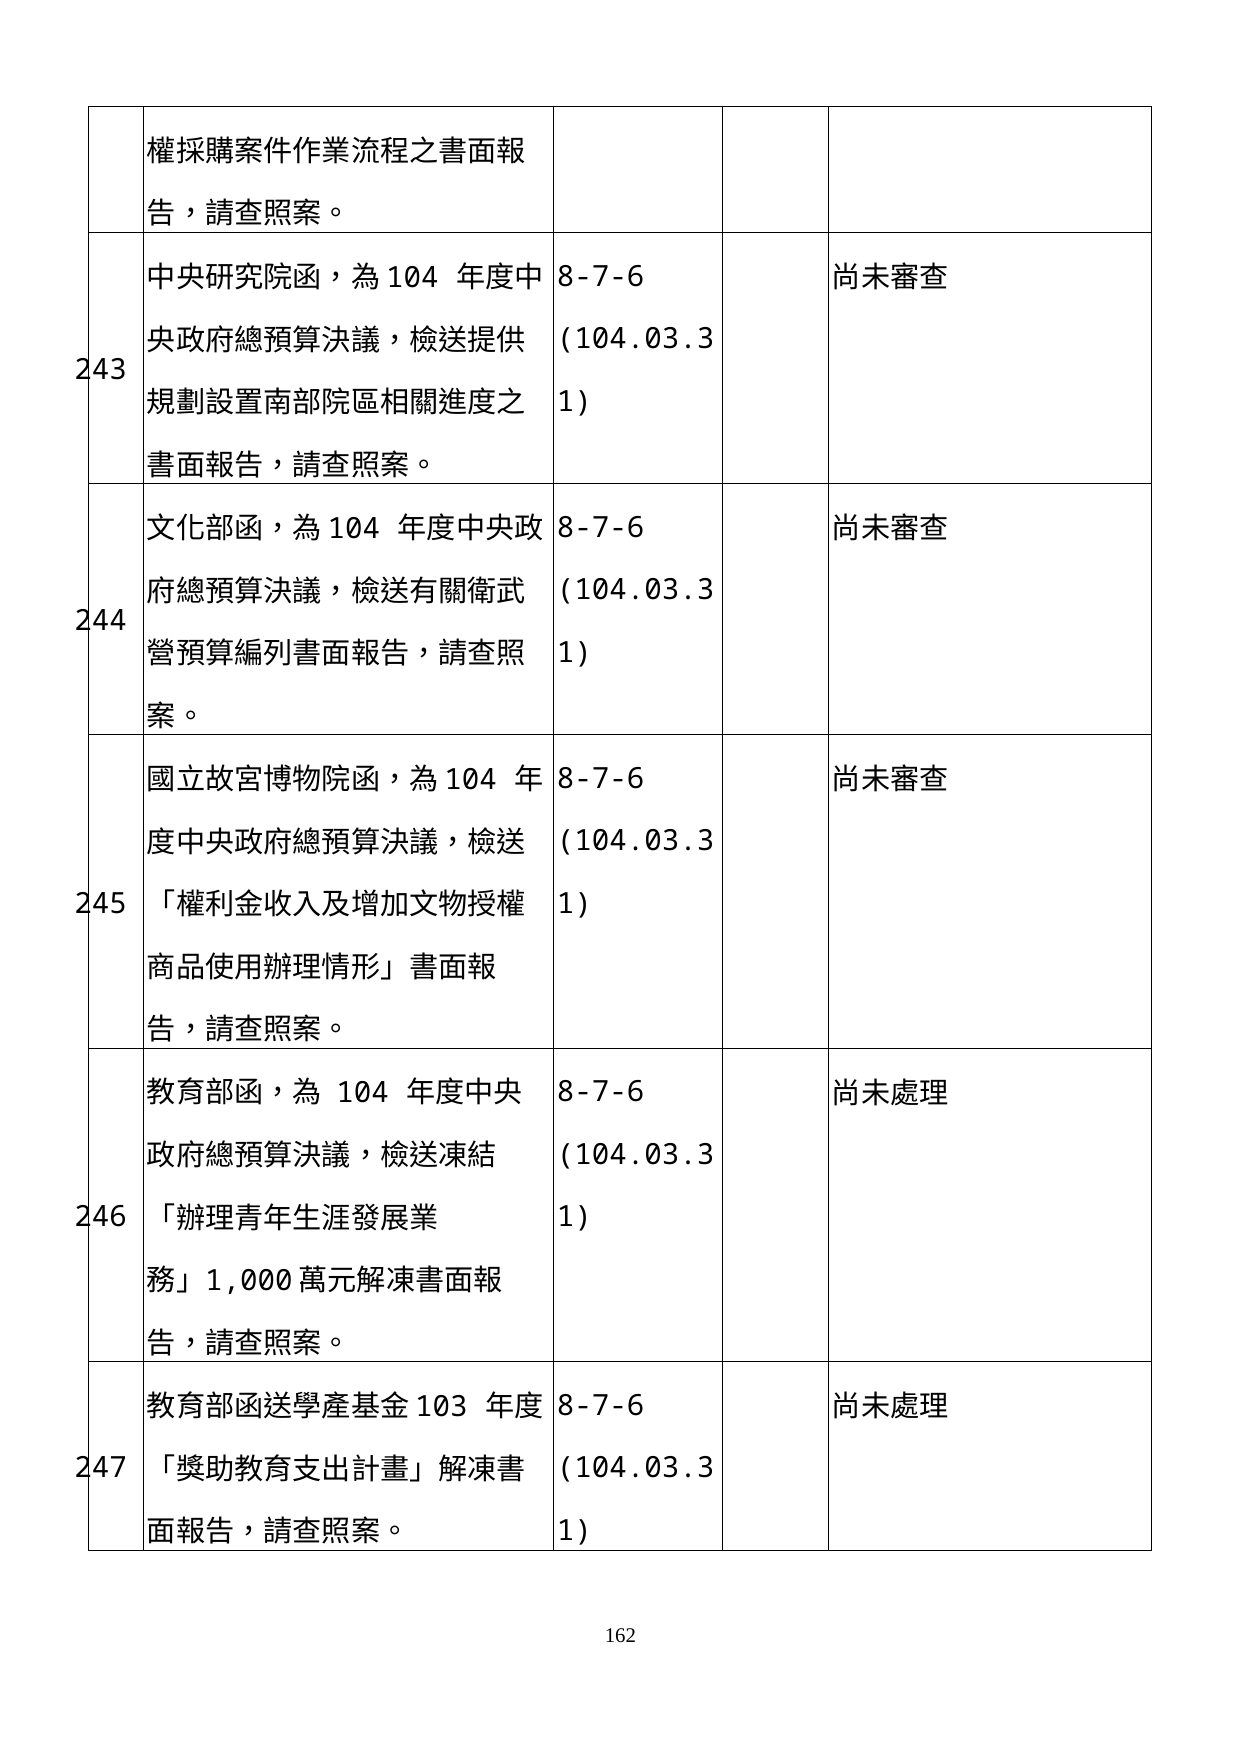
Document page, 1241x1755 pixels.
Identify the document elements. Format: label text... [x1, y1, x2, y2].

table_cell [723, 484, 828, 734]
table_cell [89, 735, 143, 1048]
table_cell 8-7-6 (104.03.31) [554, 735, 722, 1048]
table_cell 文化部函，為104 年度中央政府總預算決議，檢送有關衛武營預算編列書面報告，請查照案。 [144, 484, 553, 734]
table_cell 8-7-6 (104.03.31) [554, 233, 722, 483]
table_cell [89, 484, 143, 734]
table_cell [723, 1049, 828, 1361]
table_cell [89, 233, 143, 483]
table_cell [723, 735, 828, 1048]
table_cell 教育部函，為 104 年度中央政府總預算決議，檢送凍結「辦理青年生涯發展業務」1,000萬元解凍書面報告，請查照案。 [144, 1049, 553, 1361]
table_cell 中央研究院函，為104 年度中央政府總預算決議，檢送提供規劃設置南部院區相關進度之書面報告，請查照案。 [144, 233, 553, 483]
table_cell [723, 107, 828, 232]
table_cell 尚未審查 [829, 735, 1151, 1048]
table_cell 尚未審查 [829, 233, 1151, 483]
table_cell 國立故宮博物院函，為104 年度中央政府總預算決議，檢送「權利金收入及增加文物授權商品使用辦理情形」書面報告，請查照案。 [144, 735, 553, 1048]
table_cell 尚未審查 [829, 484, 1151, 734]
table_cell [829, 107, 1151, 232]
table_cell 權採購案件作業流程之書面報告，請查照案。 [144, 107, 553, 232]
table_cell [554, 107, 722, 232]
table_cell [723, 233, 828, 483]
table_cell [89, 1049, 143, 1361]
table_cell 8-7-6 (104.03.31) [554, 484, 722, 734]
table_cell [723, 1362, 828, 1550]
table_cell 教育部函送學產基金103 年度「獎助教育支出計畫」解凍書面報告，請查照案。 [144, 1362, 553, 1550]
table_cell 尚未處理 [829, 1362, 1151, 1550]
table_cell [89, 107, 143, 232]
table_cell [89, 1362, 143, 1550]
table_cell 8-7-6 (104.03.31) [554, 1362, 722, 1550]
table_cell 尚未處理 [829, 1049, 1151, 1361]
table_cell 8-7-6 (104.03.31) [554, 1049, 722, 1361]
